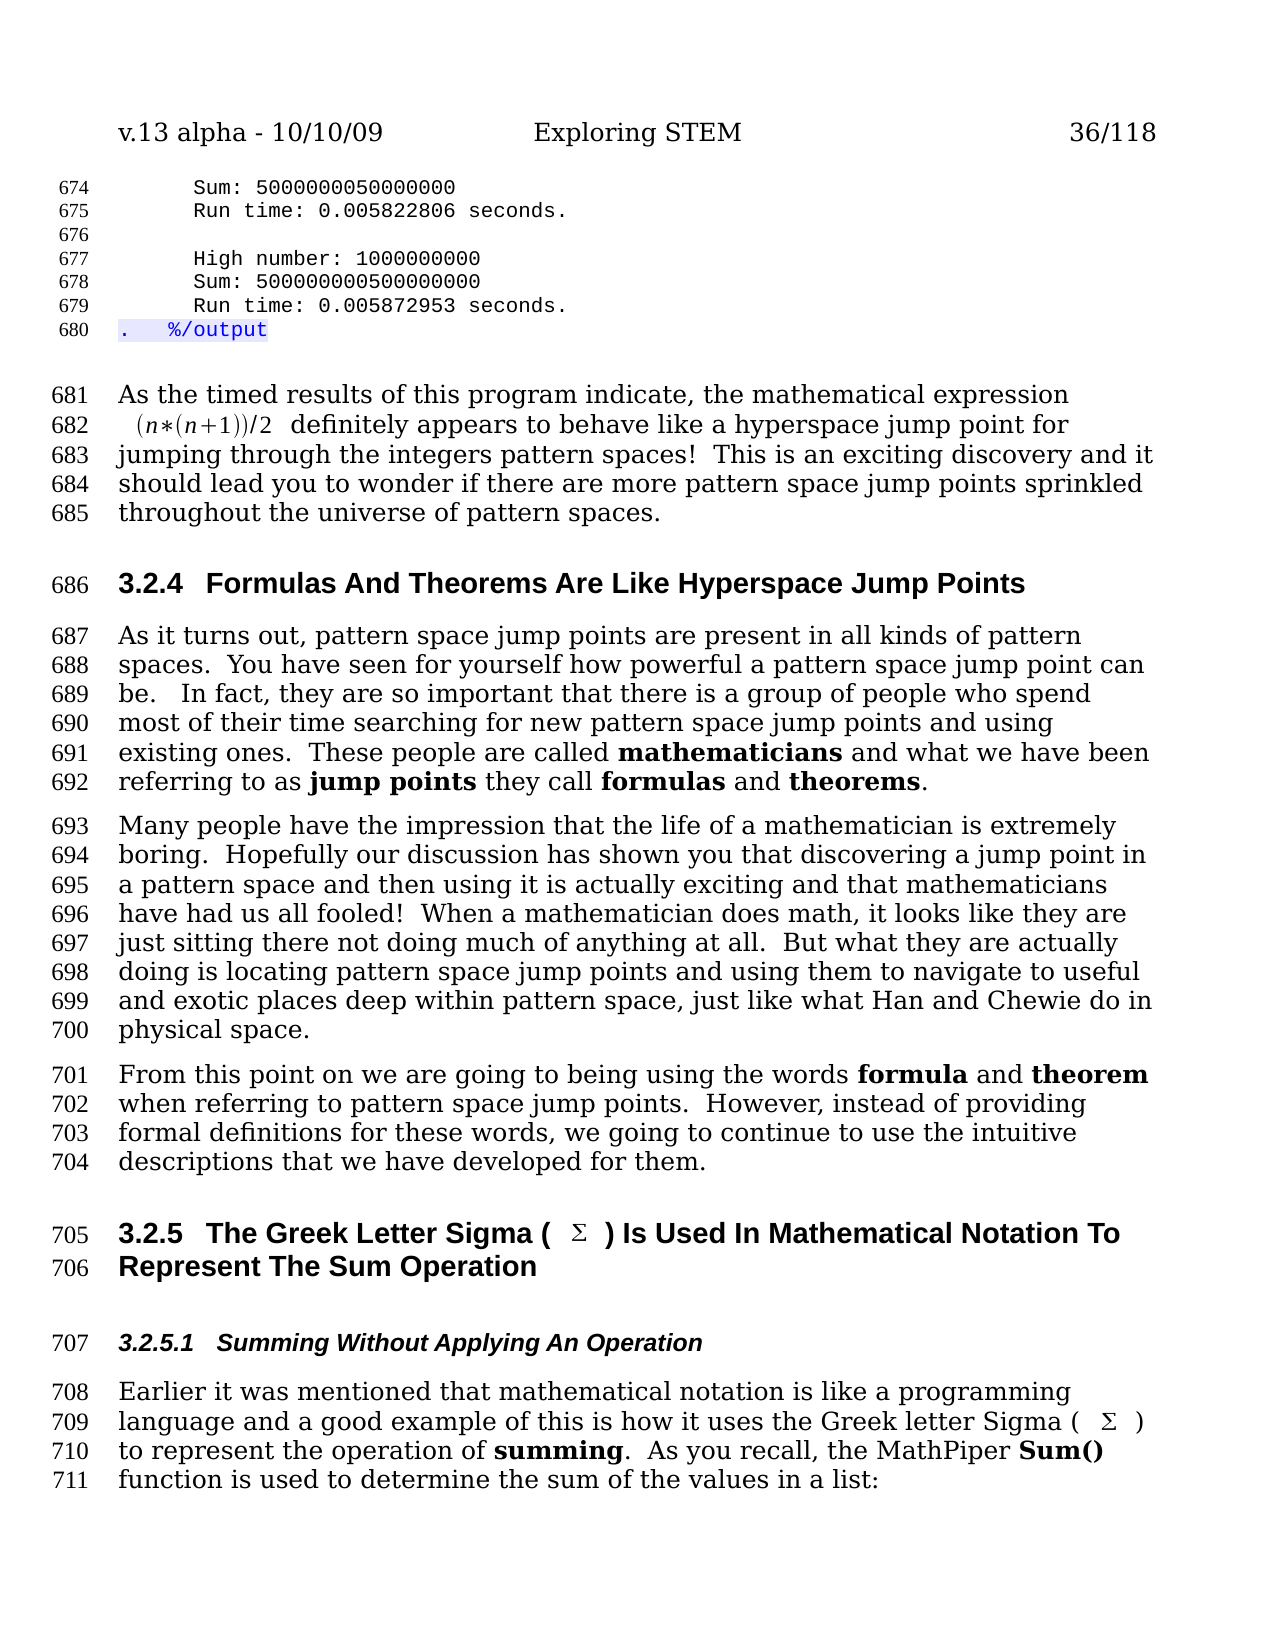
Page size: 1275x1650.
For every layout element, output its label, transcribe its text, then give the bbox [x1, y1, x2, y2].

text Many people have the impression that the life of a mathematician is extremely boring. Hopefully our discussion has shown you that discovering a jump point in a pattern space and then using it is actually exciting and that mathematicians have had us all fooled! When a mathematician does math, it looks like they are just sitting there not doing much of anything at all. But what they are actually doing is locating pattern space jump points and using them to navigate to useful and exotic places deep within pattern space, just like what Han and Chewie do in physical space. [118, 811, 1157, 1045]
text As it turns out, pattern space jump points are present in all kinds of pattern spaces. You have seen for yourself how powerful a pattern space jump point can be. In fact, they are so important that there is a group of people who spend most of their time searching for new pattern space jump points and using existing ones. These people are called mathematicians and what we have been referring to as jump points they call formulas and theorems. [118, 621, 1157, 796]
text Earlier it was mentioned that mathematical notation is like a programming language and a good example of this is how it uses the Greek letter Sigma () to represent the operation of summing. As you recall, the MathPiper Sum() function is used to determine the sum of the values in a list: [118, 1377, 1157, 1495]
subtitle Formulas And Theorems Are Like Hyperspace Jump Points [118, 567, 1157, 600]
text High number: 1000000000 [118, 248, 1157, 271]
text Sum: 5000000050000000 [118, 177, 1157, 200]
text Sum: 500000000500000000 [118, 271, 1157, 295]
text . %/output [118, 319, 1157, 342]
subtitle The Greek Letter Sigma () Is Used In Mathematical Notation To Represent The Sum Operation [118, 1216, 1157, 1283]
text Run time: 0.005822806 seconds. [118, 200, 1157, 224]
text Run time: 0.005872953 seconds. [118, 295, 1157, 319]
text As the timed results of this program indicate, the mathematical expressiondefinitely appears to behave like a hyperspace jump point for jumping through the integers pattern spaces! This is an exciting discovery and it should lead you to wonder if there are more pattern space jump points sprinkled throughout the universe of pattern spaces. [118, 381, 1157, 527]
subtitle Summing Without Applying An Operation [118, 1328, 1157, 1356]
text From this point on we are going to being using the words formula and theorem when referring to pattern space jump points. However, instead of providing formal definitions for these words, we going to continue to use the intuitive descriptions that we have developed for them. [118, 1060, 1157, 1177]
